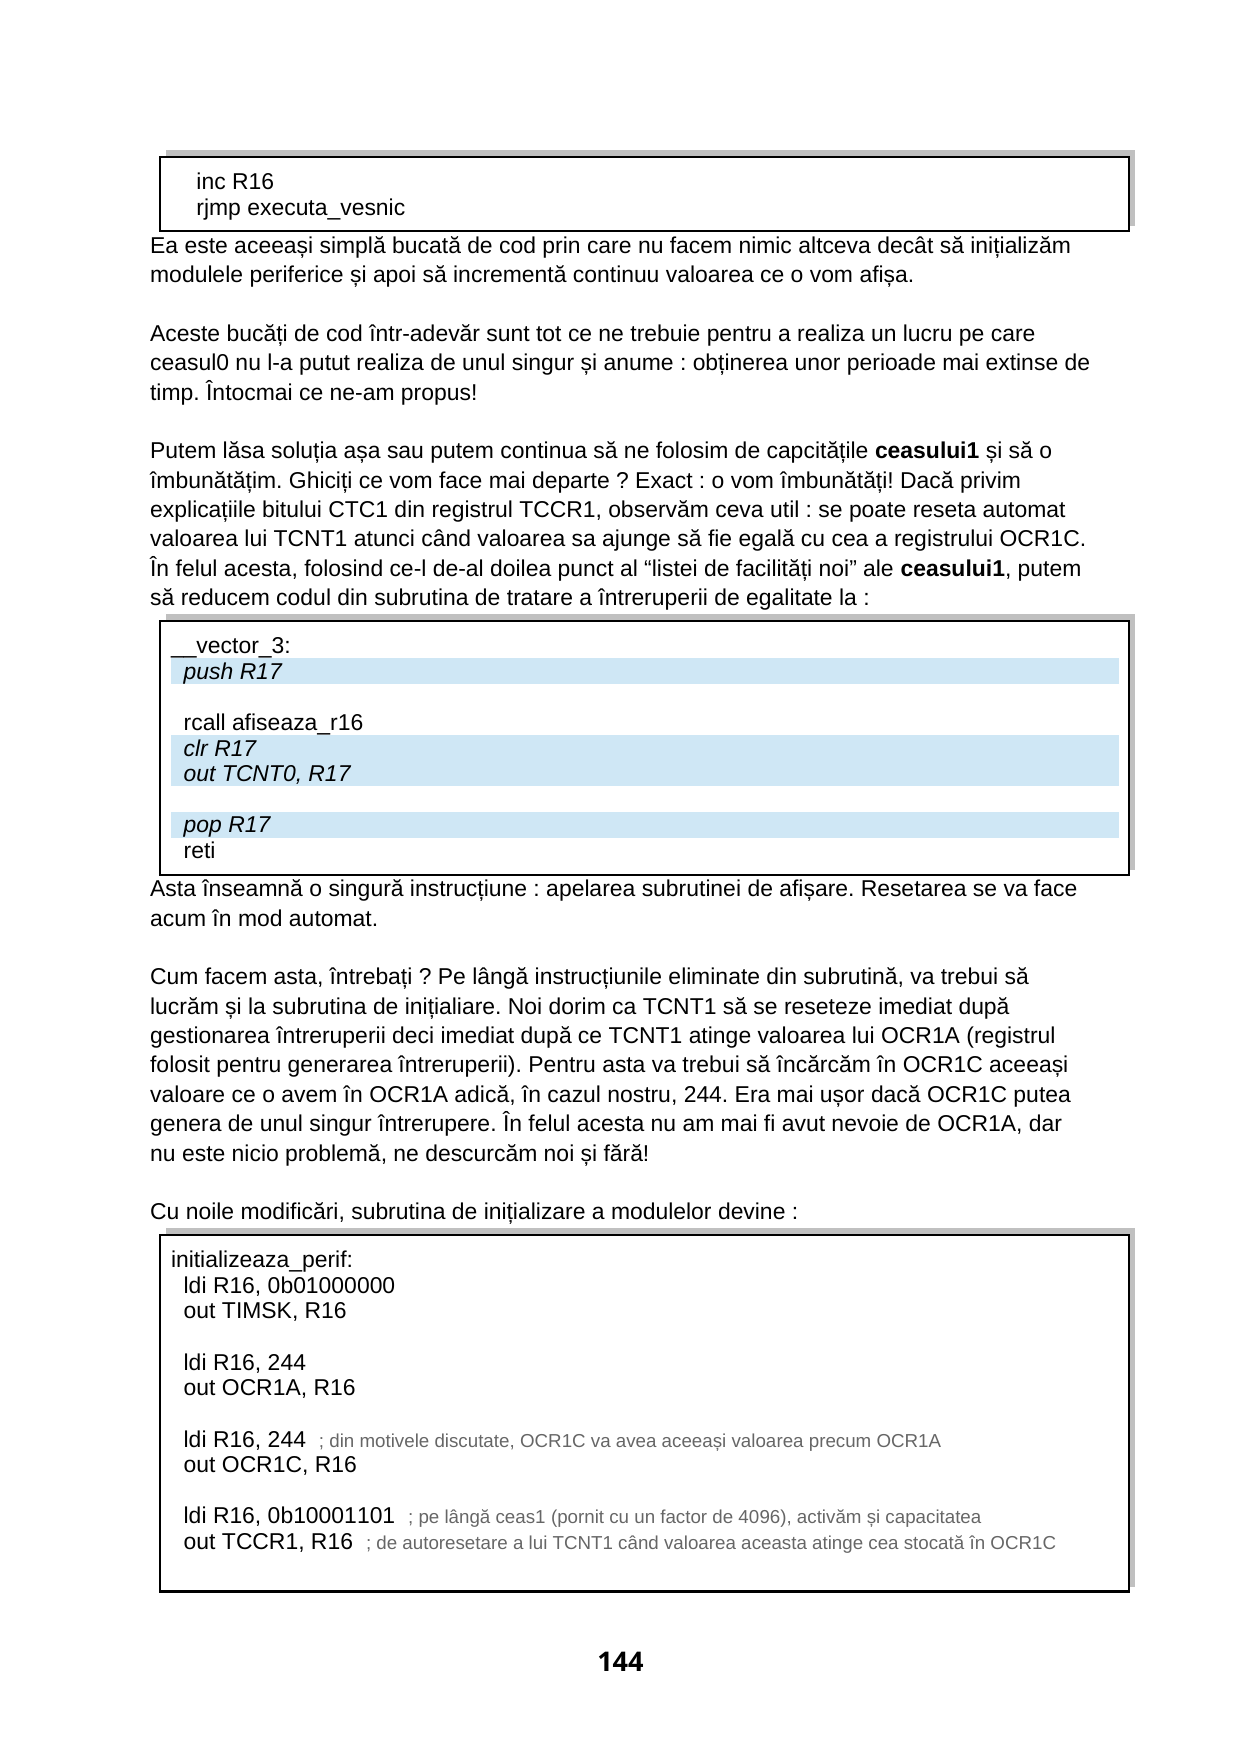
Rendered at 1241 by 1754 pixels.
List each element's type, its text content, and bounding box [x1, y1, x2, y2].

table_header inc R16 rjmp executa_vesnic [161, 158, 1128, 230]
text Cu noile modificări, subrutina de inițializare a modulelor devine : [150, 1199, 1091, 1224]
table_header initializeaza_perif: ldi R16, 0b01000000 out TIMSK, R16 ldi R16, 244 out OCR1A, R16 ldi R16, 244 ; din motivele discutate, OCR1C va avea aceeași valoarea precum OCR1A out OCR1C, R16 ldi R16, 0b10001101 ; pe lângă ceas1 (pornit cu un factor de 4096), activăm și capacitatea out TCCR1, R16 ; de autoresetare a lui TCNT1 când valoarea aceasta atinge cea stocată în OCR1C [161, 1236, 1128, 1590]
text Ea este aceeași simplă bucată de cod prin care nu facem nimic altceva decât să inițializăm modulele periferice și apoi să incrementă continuu valoarea ce o vom afișa. [150, 232, 1091, 287]
table_header __vector_3: push R17 rcall afiseaza_r16 clr R17 out TCNT0, R17 pop R17 reti [161, 622, 1128, 874]
text Putem lăsa soluția așa sau putem continua să ne folosim de capcitățile ceasului1 și să o îmbunătățim. Ghiciți ce vom face mai departe ? Exact : o vom îmbunătăți! Dacă privim explicațiile bitului CTC1 din registrul TCCR1, observăm ceva util : se poate reseta automat valoarea lui TCNT1 atunci când valoarea sa ajunge să fie egală cu cea a registrului OCR1C. În felul acesta, folosind ce-l de-al doilea punct al “listei de facilități noi” ale ceasului1, putem să reducem codul din subrutina de tratare a întreruperii de egalitate la : [150, 438, 1091, 610]
text Aceste bucăți de cod într-adevăr sunt tot ce ne trebuie pentru a realiza un lucru pe care ceasul0 nu l-a putut realiza de unul singur și anume : obținerea unor perioade mai extinse de timp. Întocmai ce ne-am propus! [150, 320, 1091, 405]
text Asta înseamnă o singură instrucțiune : apelarea subrutinei de afișare. Resetarea se va face acum în mod automat. [150, 876, 1091, 931]
text Cum facem asta, întrebați ? Pe lângă instrucțiunile eliminate din subrutină, va trebui să lucrăm și la subrutina de inițialiare. Noi dorim ca TCNT1 să se reseteze imediat după gestionarea întreruperii deci imediat după ce TCNT1 atinge valoarea lui OCR1A (registrul folosit pentru generarea întreruperii). Pentru asta va trebui să încărcăm în OCR1C aceeași valoare ce o avem în OCR1A adică, în cazul nostru, 244. Era mai ușor dacă OCR1C putea genera de unul singur întrerupere. În felul acesta nu am mai fi avut nevoie de OCR1A, dar nu este nicio problemă, ne descurcăm noi și fără! [150, 964, 1091, 1166]
